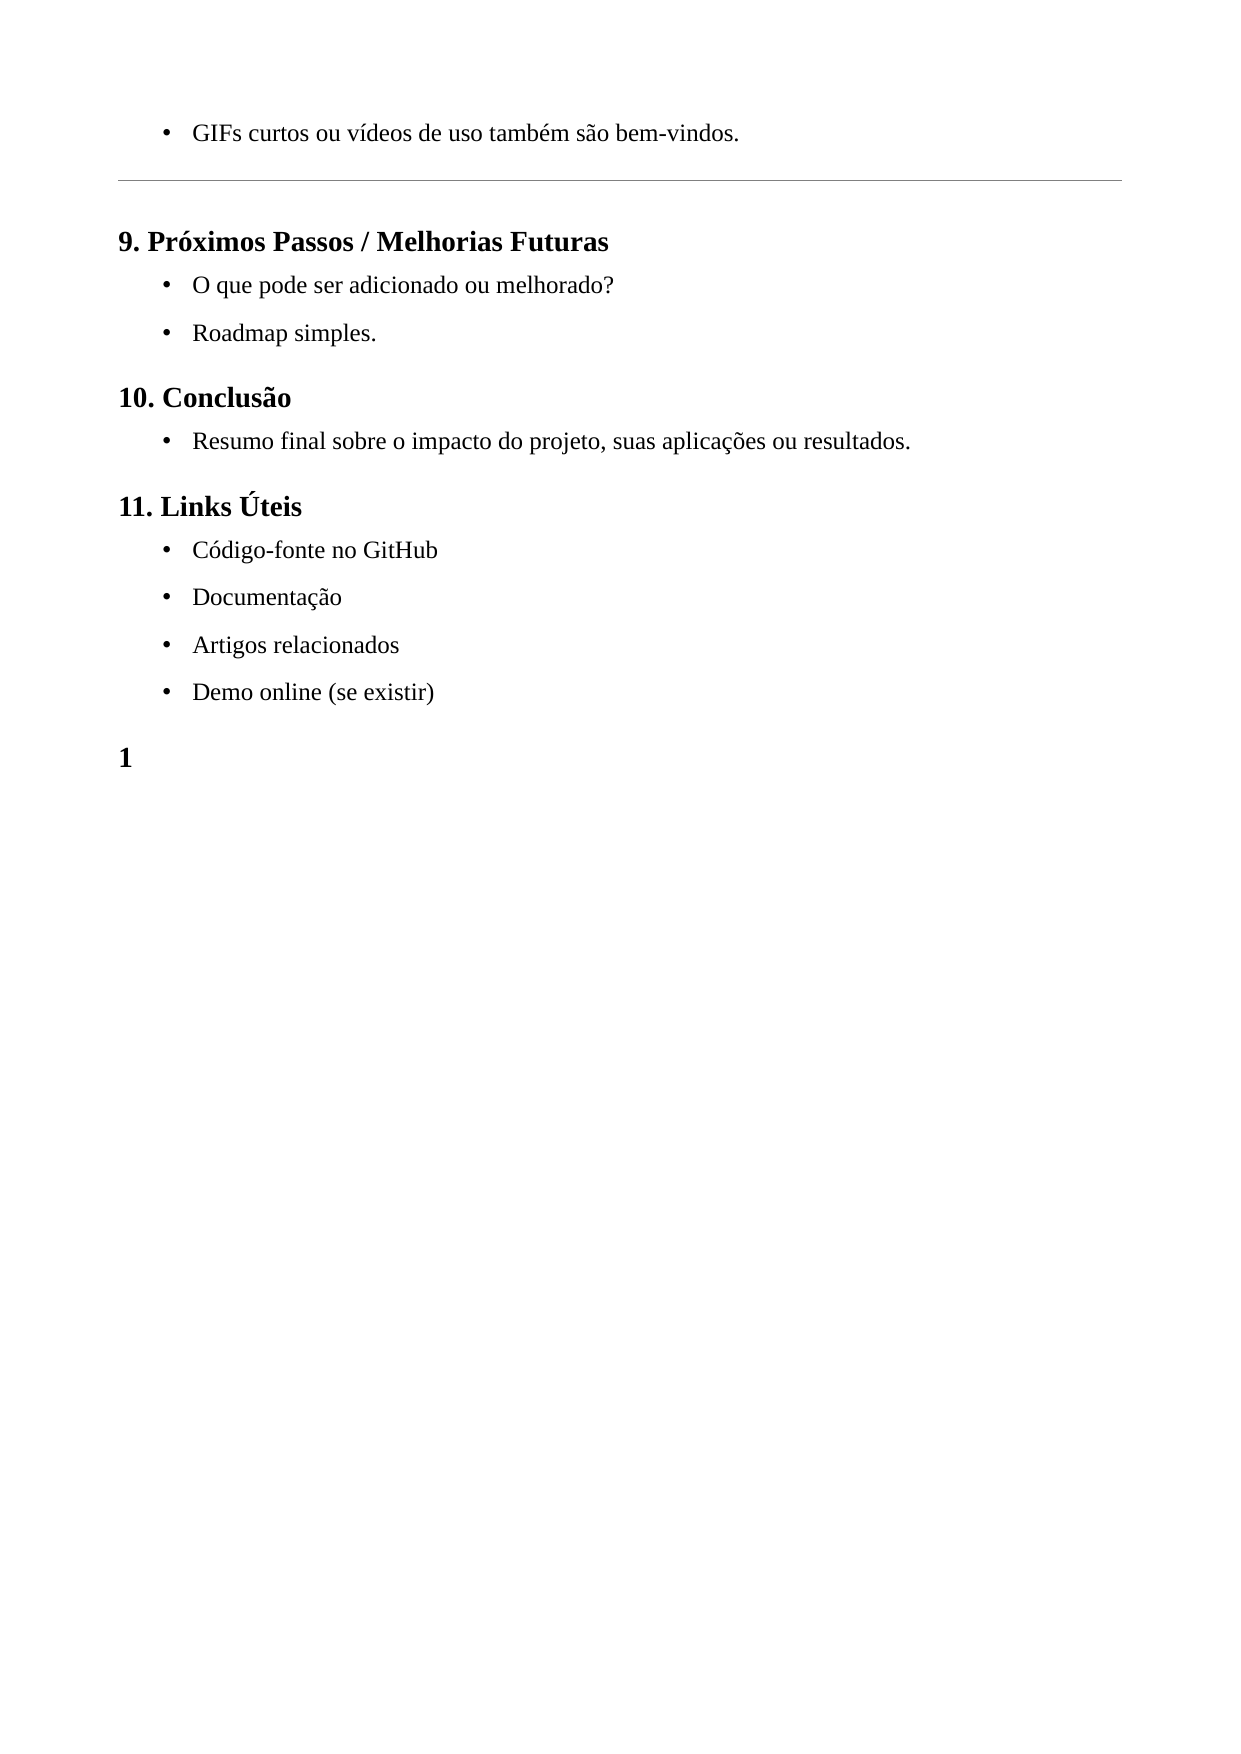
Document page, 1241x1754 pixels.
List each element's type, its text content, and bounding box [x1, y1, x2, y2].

subtitle 11. Links Úteis [118, 489, 1122, 522]
list Artigos relacionados [162, 630, 1122, 659]
subtitle 1 [118, 740, 1122, 773]
subtitle 10. Conclusão [118, 380, 1122, 414]
list Roadmap simples. [162, 318, 1122, 347]
list Documentação [162, 582, 1122, 611]
list GIFs curtos ou vídeos de uso também são bem-vindos. [162, 118, 1122, 147]
subtitle 9. Próximos Passos / Melhorias Futuras [118, 224, 1122, 258]
list Resumo final sobre o impacto do projeto, suas aplicações ou resultados. [162, 426, 1122, 455]
list Código-fonte no GitHub [162, 535, 1122, 563]
list O que pode ser adicionado ou melhorado? [162, 271, 1122, 299]
list Demo online (se existir) [162, 677, 1122, 706]
